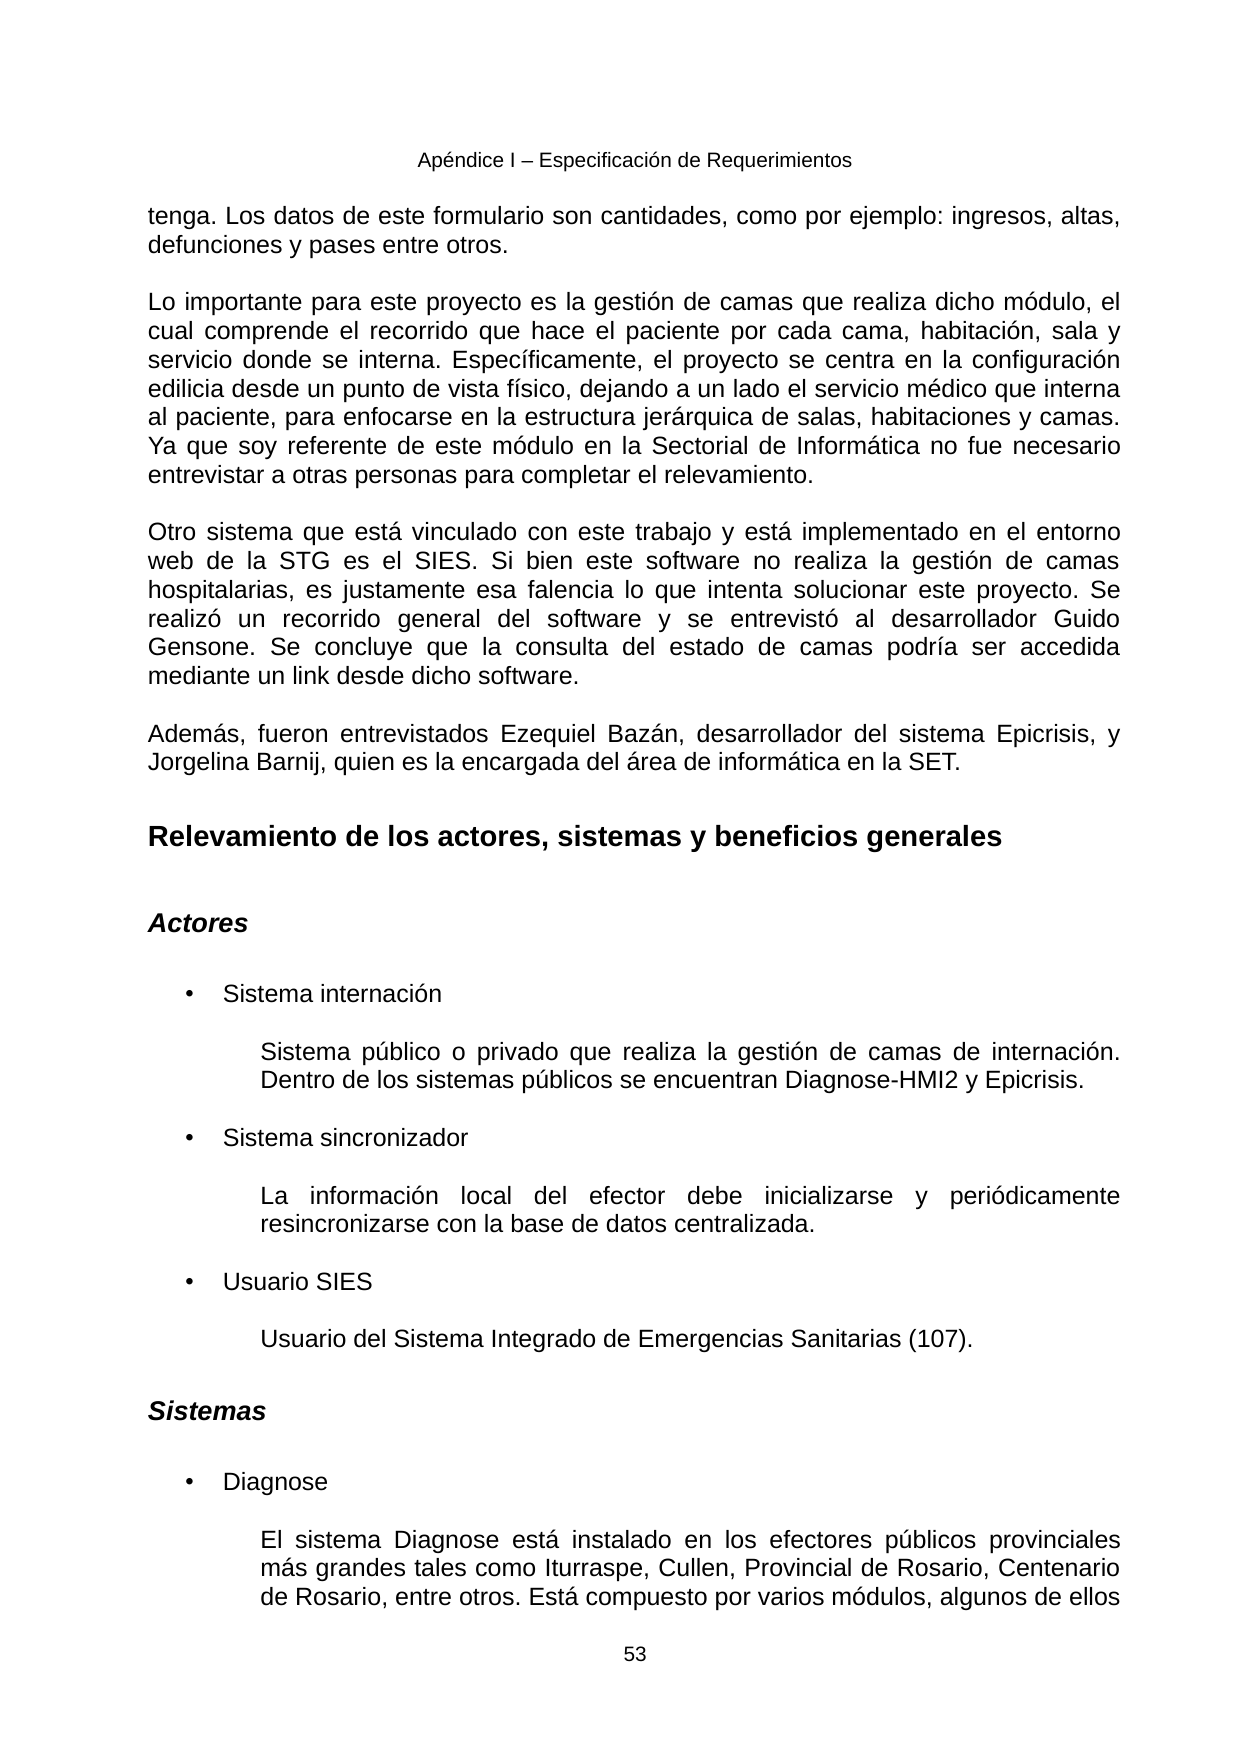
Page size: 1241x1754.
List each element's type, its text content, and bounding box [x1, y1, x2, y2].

subtitle Sistemas [148, 1394, 1122, 1426]
list Sistema internación [185, 979, 1122, 1008]
text Otro sistema que está vinculado con este trabajo y está implementado en el entorno web de la STG es el SIES. Si bien este software no realiza la gestión de camas hospitalarias, es justamente esa falencia lo que intenta solucionar este proyecto. Se realizó un recorrido general del software y se entrevistó al desarrollador Guido Gensone. Se concluye que la consulta del estado de camas podría ser accedida mediante un link desde dicho software. [148, 517, 1122, 690]
list Usuario del Sistema Integrado de Emergencias Sanitarias (107). [223, 1324, 1122, 1353]
list Diagnose [185, 1467, 1122, 1496]
list Sistema público o privado que realiza la gestión de camas de internación. Dentro de los sistemas públicos se encuentran Diagnose-HMI2 y Epicrisis. [223, 1037, 1122, 1094]
list La información local del efector debe inicializarse y periódicamente resincronizarse con la base de datos centralizada. [223, 1181, 1122, 1238]
list Usuario SIES [185, 1267, 1122, 1296]
subtitle Actores [148, 907, 1122, 938]
text Además, fueron entrevistados Ezequiel Bazán, desarrollador del sistema Epicrisis, y Jorgelina Barnij, quien es la encargada del área de informática en la SET. [148, 718, 1122, 776]
list Sistema sincronizador [185, 1123, 1122, 1152]
subtitle Relevamiento de los actores, sistemas y beneficios generales [148, 819, 1122, 853]
text tenga. Los datos de este formulario son cantidades, como por ejemplo: ingresos, altas, defunciones y pases entre otros. [148, 201, 1122, 258]
list El sistema Diagnose está instalado en los efectores públicos provinciales más grandes tales como Iturraspe, Cullen, Provincial de Rosario, Centenario de Rosario, entre otros. Está compuesto por varios módulos, algunos de ellos [223, 1524, 1122, 1611]
text Lo importante para este proyecto es la gestión de camas que realiza dicho módulo, el cual comprende el recorrido que hace el paciente por cada cama, habitación, sala y servicio donde se interna. Específicamente, el proyecto se centra en la configuración edilicia desde un punto de vista físico, dejando a un lado el servicio médico que interna al paciente, para enfocarse en la estructura jerárquica de salas, habitaciones y camas. Ya que soy referente de este módulo en la Sectorial de Informática no fue necesario entrevistar a otras personas para completar el relevamiento. [148, 287, 1122, 488]
